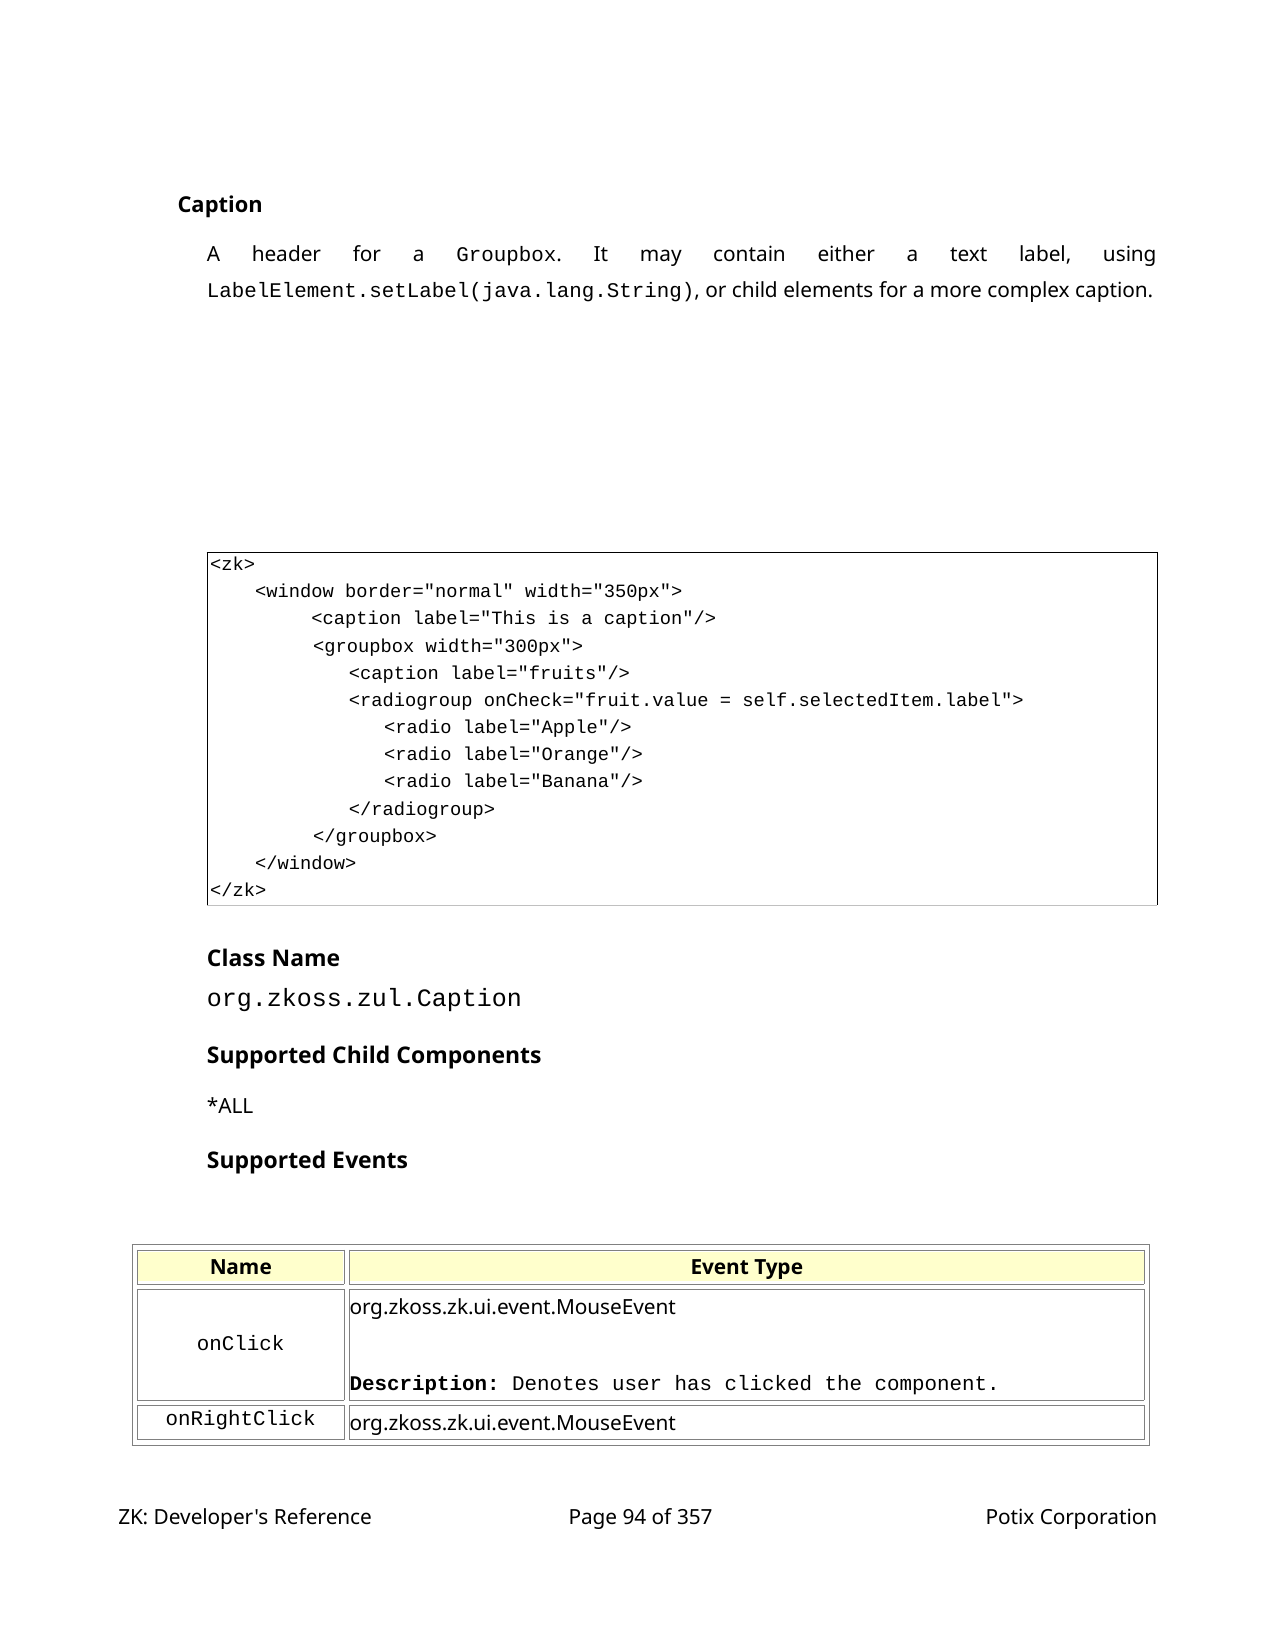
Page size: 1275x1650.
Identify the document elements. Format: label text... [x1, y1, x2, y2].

text org.zkoss.zul.Caption [207, 986, 1157, 1014]
table_header Name [134, 1245, 346, 1283]
text </radiogroup> [208, 797, 1157, 821]
text <groupbox width="300px"> [208, 633, 1157, 658]
subtitle Caption [177, 189, 1157, 219]
text <zk> [208, 553, 1157, 576]
table_cell onRightClick [134, 1400, 346, 1439]
table_header Event Type [346, 1245, 1147, 1283]
text *ALL [207, 1091, 1157, 1119]
subtitle Supported Events [207, 1144, 1157, 1175]
text </groupbox> [208, 824, 1157, 848]
text <caption label="fruits"/> [208, 661, 1157, 685]
text <window border="normal" width="350px"> [208, 579, 1157, 603]
text </window> [208, 851, 1157, 875]
text <radio label="Orange"/> [208, 742, 1157, 766]
table_cell org.zkoss.zk.ui.event.MouseEvent [346, 1400, 1147, 1439]
text <caption label="This is a caption"/> [208, 606, 1157, 631]
subtitle Class Name [207, 942, 1157, 973]
text <radiogroup onCheck="fruit.value = self.selectedItem.label"> [208, 688, 1157, 712]
text <radio label="Banana"/> [208, 769, 1157, 794]
table_cell org.zkoss.zk.ui.event.MouseEvent Description: Denotes user has clicked the component. [346, 1284, 1147, 1400]
table_cell onClick [134, 1284, 346, 1400]
text <radio label="Apple"/> [208, 715, 1157, 739]
subtitle Supported Child Components [207, 1039, 1157, 1070]
text </zk> [208, 878, 1157, 905]
text A header for a Groupbox. It may contain either a text label, using LabelElement.setLabel(java.lang.String), or child elements for a more complex caption. [207, 239, 1157, 303]
